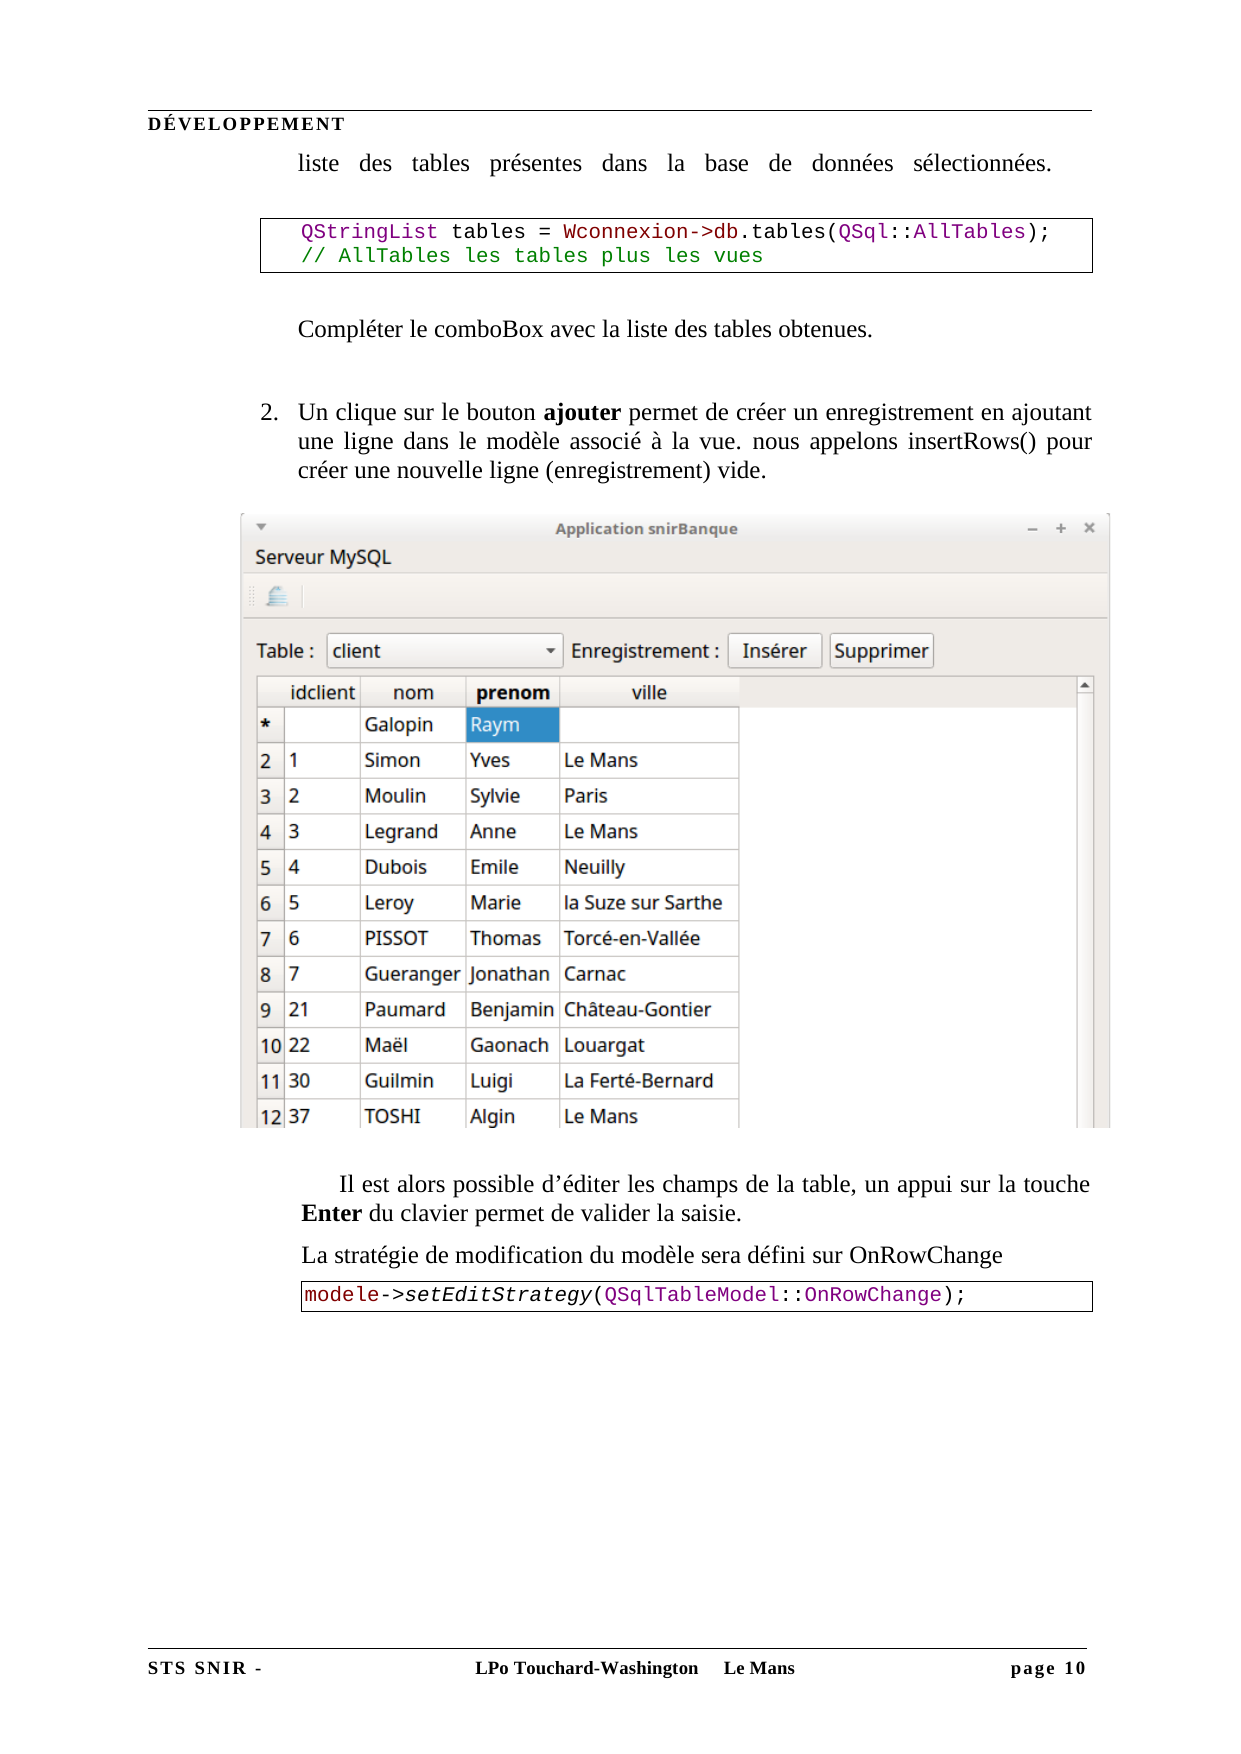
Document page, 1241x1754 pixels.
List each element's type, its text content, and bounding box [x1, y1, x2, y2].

list Un clique sur le bouton ajouter permet de créer un enregistrement en ajoutant une ligne dans le modèle associé à la vue. nous appelons insertRows() pour créer une nouvelle ligne (enregistrement) vide. [260, 397, 1092, 484]
picture [240, 513, 1111, 1128]
list liste des tables présentes dans la base de données sélectionnées. [260, 148, 1092, 206]
text Il est alors possible d’éditer les champs de la table, un appui sur la touche Enter du clavier permet de valider la saisie. [301, 1169, 1092, 1227]
list QStringList tables = Wconnexion->db.tables(QSql::AllTables); // AllTables les tables plus les vues [261, 219, 1092, 272]
list Compléter le comboBox avec la liste des tables obtenues. [260, 314, 1092, 343]
text La stratégie de modification du modèle sera défini sur OnRowChange [301, 1240, 1092, 1269]
text modele->setEditStrategy(QSqlTableModel::OnRowChange); [302, 1282, 1092, 1311]
